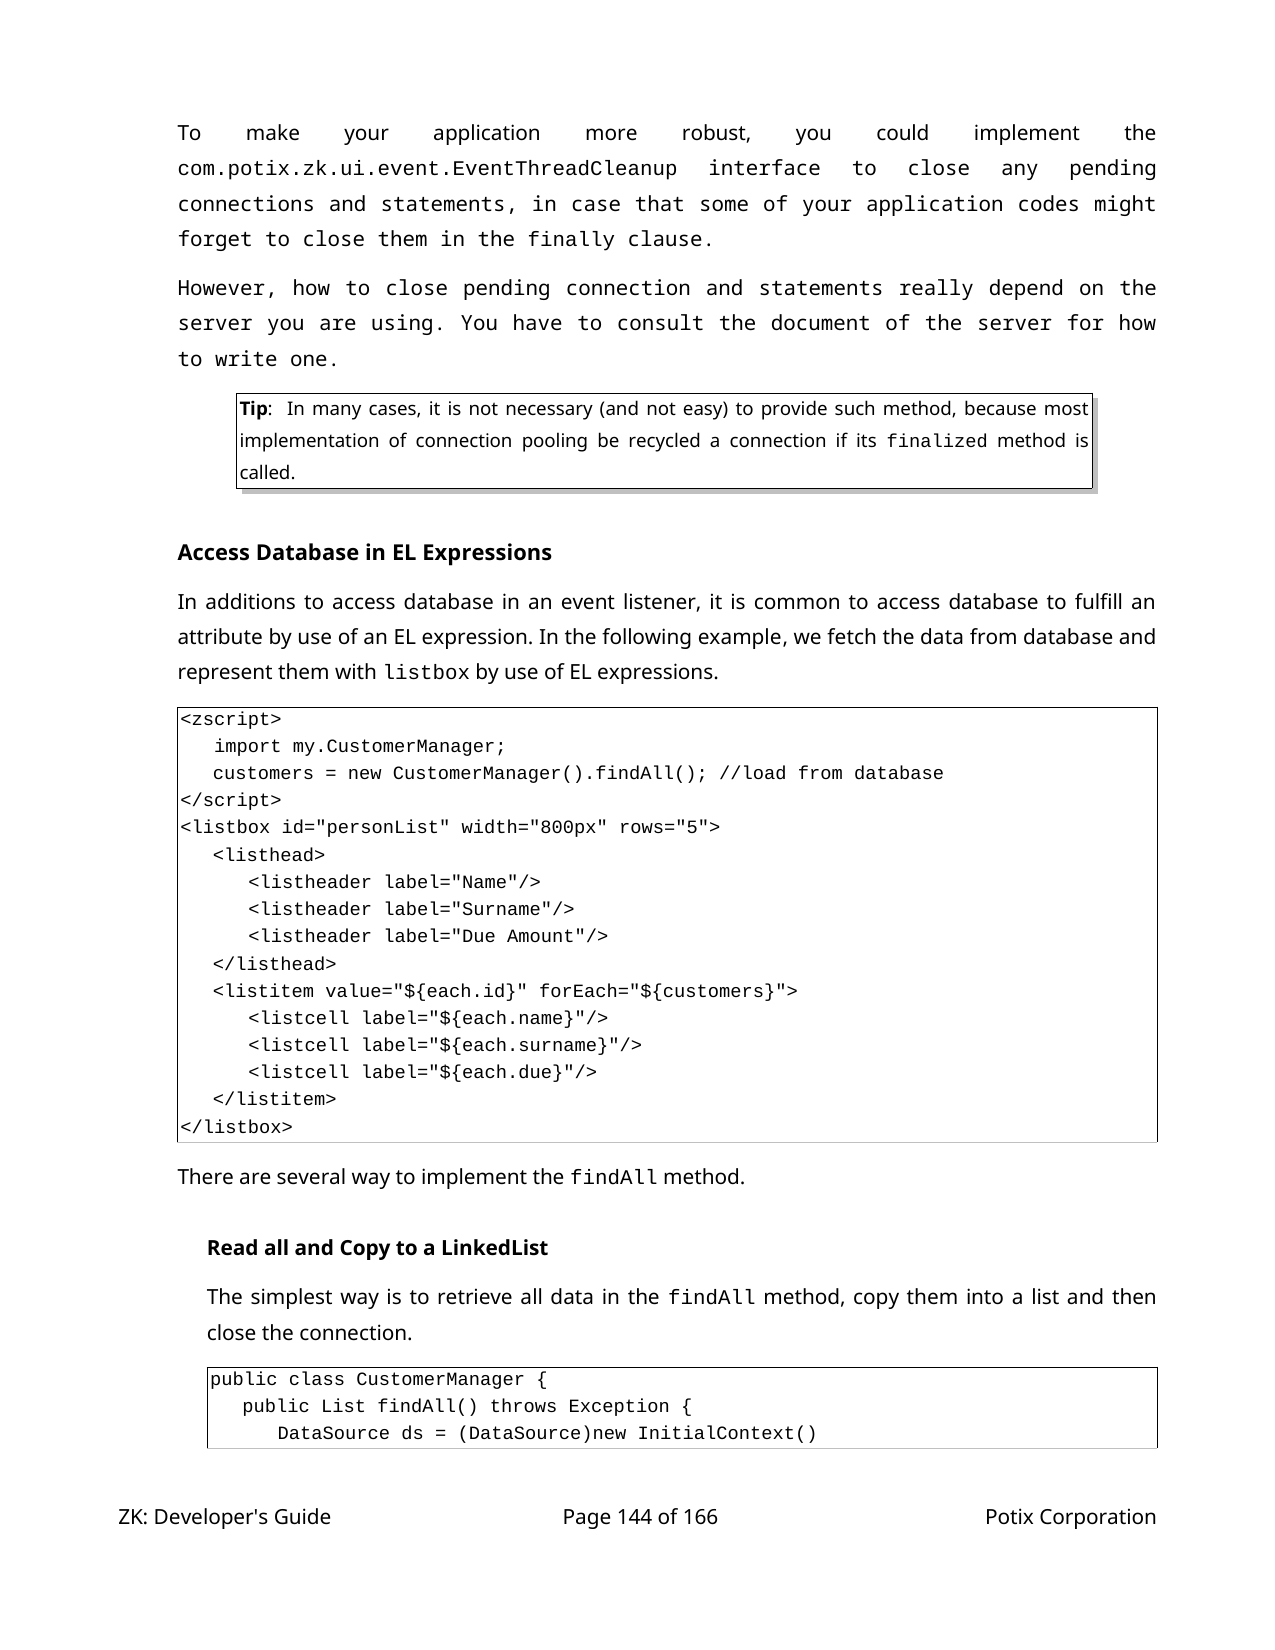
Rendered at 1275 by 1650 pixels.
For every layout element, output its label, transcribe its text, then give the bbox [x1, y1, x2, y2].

text <listbox id="personList" width="800px" rows="5"> [178, 815, 1157, 840]
text import my.CustomerManager; [178, 734, 1157, 758]
text <listcell label="${each.due}"/> [178, 1060, 1157, 1084]
text <listhead> [178, 843, 1157, 867]
text However, how to close pending connection and statements really depend on the server you are using. You have to consult the document of the server for how to write one. [177, 273, 1157, 372]
text public List findAll() throws Exception { [208, 1394, 1157, 1418]
text </script> [178, 788, 1157, 812]
text </listitem> [178, 1087, 1157, 1112]
subtitle Access Database in EL Expressions [177, 536, 1157, 566]
text <listheader label="Name"/> [178, 870, 1157, 894]
text <listitem value="${each.id}" forEach="${customers}"> [178, 978, 1157, 1003]
text There are several way to implement the findAll method. [177, 1162, 1157, 1191]
text To make your application more robust, you could implement the com.potix.zk.ui.event.EventThreadCleanup interface to close any pending connections and statements, in case that some of your application codes might forget to close them in the finally clause. [177, 118, 1157, 253]
text <zscript> [178, 708, 1157, 731]
subtitle Read all and Copy to a LinkedList [207, 1233, 1157, 1262]
text </listhead> [178, 951, 1157, 976]
text public class CustomerManager { [208, 1368, 1157, 1391]
text Tip: In many cases, it is not necessary (and not easy) to provide such method, because most implementation of connection pooling be recycled a connection if its finalized method is called. [237, 394, 1092, 488]
text <listcell label="${each.name}"/> [178, 1006, 1157, 1030]
text customers = new CustomerManager().findAll(); //load from database [178, 761, 1157, 785]
text In additions to access database in an event listener, it is common to access database to fulfill an attribute by use of an EL expression. In the following example, we fetch the data from database and represent them with listbox by use of EL expressions. [177, 587, 1157, 686]
text </listbox> [178, 1114, 1157, 1142]
text <listheader label="Due Amount"/> [178, 924, 1157, 948]
text <listheader label="Surname"/> [178, 897, 1157, 921]
text DataSource ds = (DataSource)new InitialContext() [208, 1421, 1157, 1448]
text <listcell label="${each.surname}"/> [178, 1033, 1157, 1057]
text The simplest way is to retrieve all data in the findAll method, copy them into a list and then close the connection. [207, 1282, 1157, 1346]
